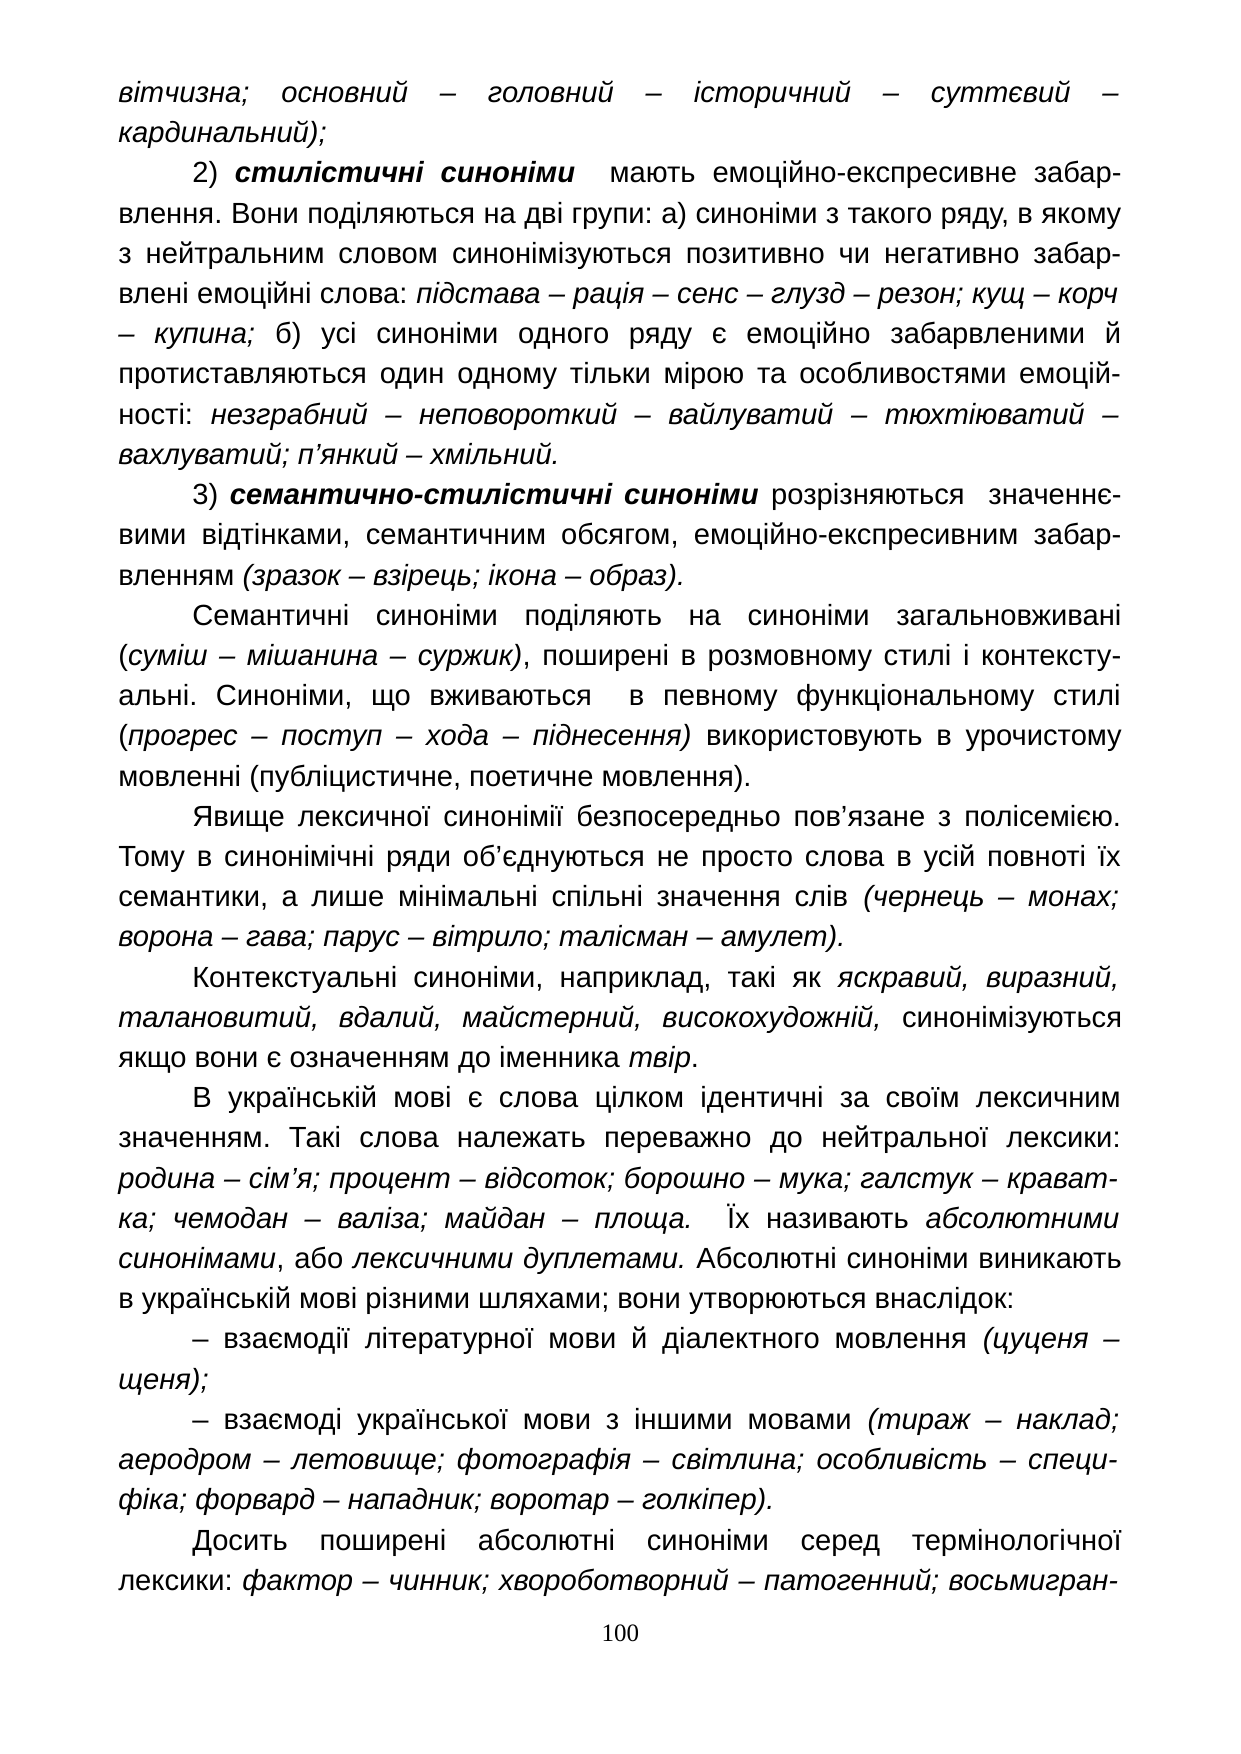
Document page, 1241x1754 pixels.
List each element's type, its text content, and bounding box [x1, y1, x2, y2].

text Досить поширені абсолютні синоніми серед термінологічної лексики: фактор – чинник; хвороботворний – патогенний; восьмигран- [118, 1522, 1122, 1596]
text Семантичні синоніми поділяють на синоніми загальновживані (суміш – мішанина – суржик), поширені в розмовному стилі і контексту-альні. Синоніми, що вживаються в певному функціональному стилі (прогрес – поступ – хода – піднесення) використовують в урочистому мовленні (публіцистичне, поетичне мовлення). [118, 598, 1122, 792]
text вітчизна; основний – головний – історичний – суттєвий – кардинальний); [118, 75, 1122, 149]
text 3) семантично-стилістичні синоніми розрізняються значеннє-вими відтінками, семантичним обсягом, емоційно-експресивним забар-вленням (зразок – взірець; ікона – образ). [118, 477, 1122, 591]
text Контекстуальні синоніми, наприклад, такі як яскравий, виразний, талановитий, вдалий, майстерний, високохудожній, синонімізуються якщо вони є означенням до іменника твір. [118, 959, 1122, 1073]
text – взаємодії літературної мови й діалектного мовлення (цуценя – щеня); [118, 1321, 1122, 1395]
text – взаємоді української мови з іншими мовами (тираж – наклад; аеродром – летовище; фотографія – світлина; особливість – специ-фіка; форвард – нападник; воротар – голкіпер). [118, 1402, 1122, 1516]
text В українській мові є слова цілком ідентичні за своїм лексичним значенням. Такі слова належать переважно до нейтральної лексики: родина – сім’я; процент – відсоток; борошно – мука; галстук – крават-ка; чемодан – валіза; майдан – площа. Їх називають абсолютними синонімами, або лексичними дуплетами. Абсолютні синоніми виникають в українській мові різними шляхами; вони утворюються внаслідок: [118, 1080, 1122, 1315]
text 2) стилістичні синоніми мають емоційно-експресивне забар-влення. Вони поділяються на дві групи: а) синоніми з такого ряду, в якому з нейтральним словом синонімізуються позитивно чи негативно забар-влені емоційні слова: підстава – рація – сенс – глузд – резон; кущ – корч – купина; б) усі синоніми одного ряду є емоційно забарвленими й протиставляються один одному тільки мірою та особливостями емоцій-ності: незграбний – неповороткий – вайлуватий – тюхтіюватий – вахлуватий; п’янкий – хмільний. [118, 155, 1122, 470]
text Явище лексичної синонімії безпосередньо пов’язане з полісемією. Тому в синонімічні ряди об’єднуються не просто слова в усій повноті їх семантики, а лише мінімальні спільні значення слів (чернець – монах; ворона – гава; парус – вітрило; талісман – амулет). [118, 799, 1122, 953]
